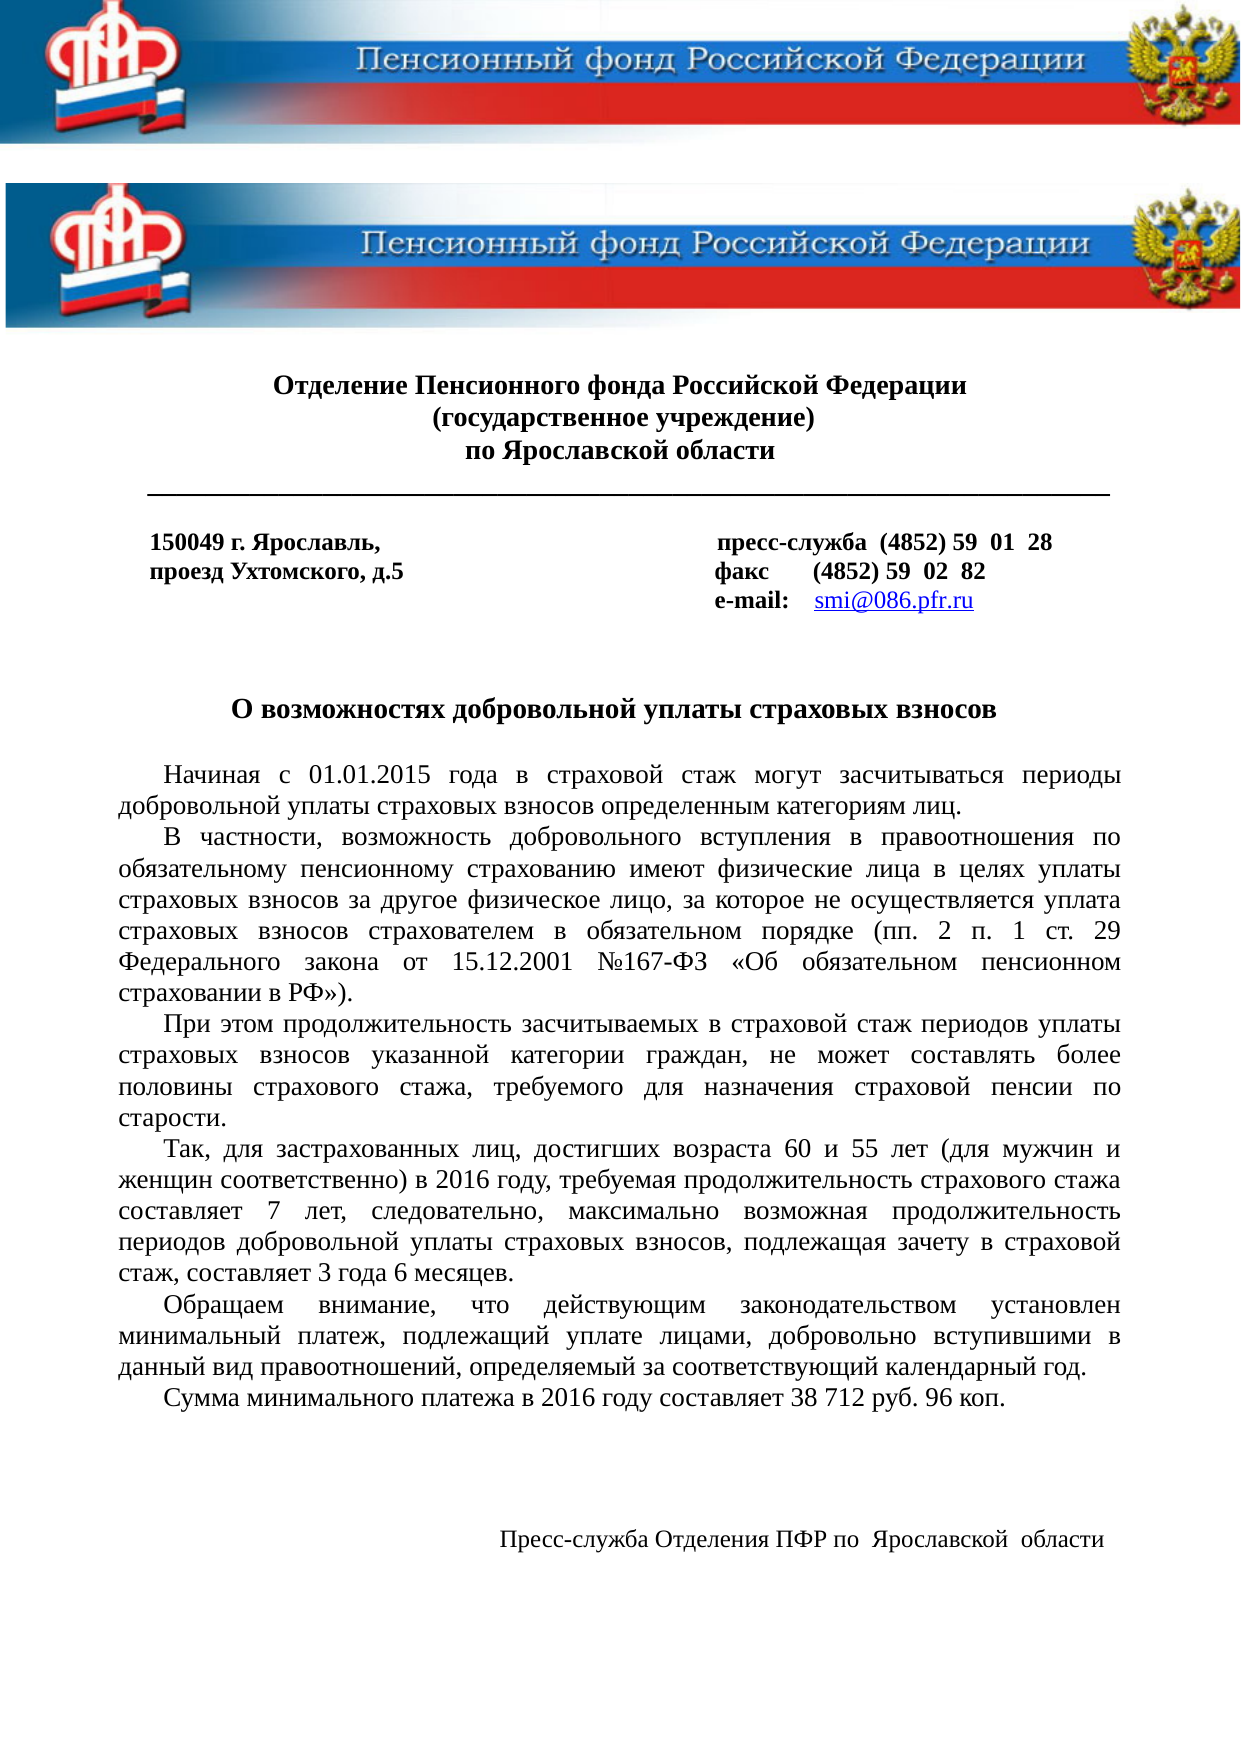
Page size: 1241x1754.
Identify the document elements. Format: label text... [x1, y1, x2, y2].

picture [5, 183, 1241, 336]
picture [55, 21, 64, 28]
text При этом продолжительность засчитываемых в страховой стаж периодов уплаты страховых взносов указанной категории граждан, не может составлять более половины страхового стажа, требуемого для назначения страховой пенсии по старости. [118, 1007, 1122, 1132]
text Так, для застрахованных лиц, достигших возраста 60 и 55 лет (для мужчин и женщин соответственно) в 2016 году, требуемая продолжительность страхового стажа составляет 7 лет, следовательно, максимально возможная продолжительность периодов добровольной уплаты страховых взносов, подлежащая зачету в страховой стаж, составляет 3 года 6 месяцев. [118, 1132, 1122, 1288]
text проезд Ухтомского, д.5 факс (4852) 59 02 82 [118, 556, 1122, 585]
text Пресс-служба Отделения ПФР по Ярославской области [118, 1524, 1122, 1553]
subtitle О возможностях добровольной уплаты страховых взносов [118, 672, 1122, 729]
picture [60, 205, 69, 212]
text Отделение Пенсионного фонда Российской Федерации [118, 368, 1122, 400]
picture [0, 0, 1241, 152]
text по Ярославской области [118, 433, 1122, 465]
text __________________________________________________________________ [118, 465, 1122, 499]
text Начиная с 01.01.2015 года в страховой стаж могут засчитываться периоды добровольной уплаты страховых взносов определенным категориям лиц. [118, 758, 1122, 821]
text e-mail: smi@086.pfr.ru [118, 585, 1122, 614]
text Сумма минимального платежа в 2016 году составляет 38 712 руб. 96 коп. [118, 1381, 1122, 1412]
text (государственное учреждение) [118, 400, 1122, 433]
text В частности, возможность добровольного вступления в правоотношения по обязательному пенсионному страхованию имеют физические лица в целях уплаты страховых взносов за другое физическое лицо, за которое не осуществляется уплата страховых взносов страхователем в обязательном порядке (пп. 2 п. 1 ст. 29 Федерального закона от 15.12.2001 №167-ФЗ «Об обязательном пенсионном страховании в РФ»). [118, 821, 1122, 1007]
text 150049 г. Ярославль, пресс-служба (4852) 59 01 28 [118, 527, 1122, 556]
picture [37, 226, 41, 246]
text Обращаем внимание, что действующим законодательством установлен минимальный платеж, подлежащий уплате лицами, добровольно вступившими в данный вид правоотношений, определяемый за соответствующий календарный год. [118, 1288, 1122, 1381]
picture [32, 42, 36, 62]
picture [168, 22, 177, 31]
picture [173, 206, 182, 215]
